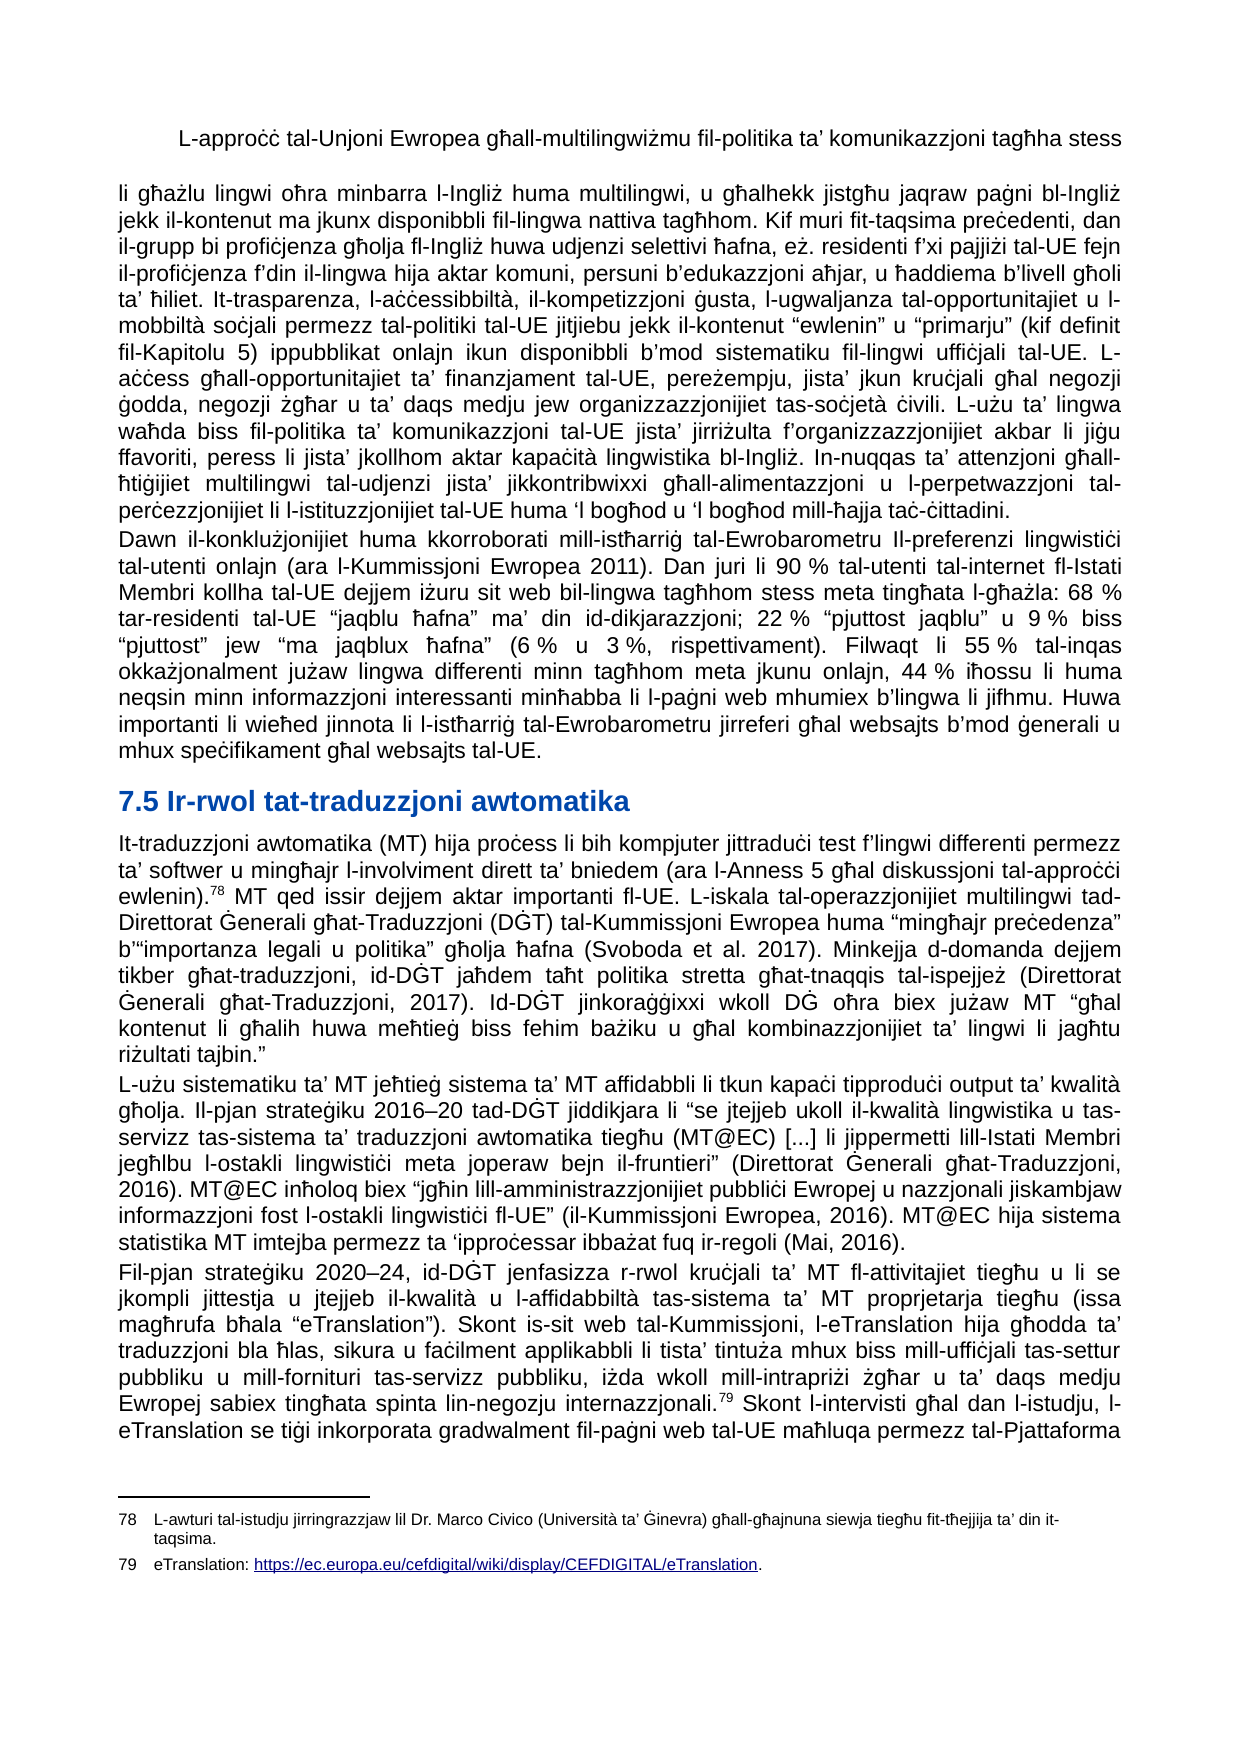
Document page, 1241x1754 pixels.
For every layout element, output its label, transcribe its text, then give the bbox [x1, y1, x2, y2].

text eTranslation: https://ec.europa.eu/cefdigital/wiki/display/CEFDIGITAL/eTranslation. [118, 1554, 1122, 1573]
text L-użu sistematiku ta’ MT jeħtieġ sistema ta’ MT affidabbli li tkun kapaċi tipproduċi output ta’ kwalità għolja. Il-pjan strateġiku 2016–20 tad-DĠT jiddikjara li “se jtejjeb ukoll il-kwalità lingwistika u tas-servizz tas-sistema ta’ traduzzjoni awtomatika tiegħu (MT@EC) [...] li jippermetti lill-Istati Membri jegħlbu l-ostakli lingwistiċi meta joperaw bejn il-fruntieri” (Direttorat Ġenerali għat-Traduzzjoni, 2016). MT@EC inħoloq biex “jgħin lill-amministrazzjonijiet pubbliċi Ewropej u nazzjonali jiskambjaw informazzjoni fost l-ostakli lingwistiċi fl-UE” (il-Kummissjoni Ewropea, 2016). MT@EC hija sistema statistika MT imtejba permezz ta ‘ipproċessar ibbażat fuq ir-regoli (Mai, 2016). [118, 1071, 1122, 1255]
text L-awturi tal-istudju jirringrazzjaw lil Dr. Marco Civico (Università ta’ Ġinevra) għall-għajnuna siewja tiegħu fit-tħejjija ta’ din it-taqsima. [118, 1509, 1122, 1548]
text li għażlu lingwi oħra minbarra l-Ingliż huma multilingwi, u għalhekk jistgħu jaqraw paġni bl-Ingliż jekk il-kontenut ma jkunx disponibbli fil-lingwa nattiva tagħhom. Kif muri fit-taqsima preċedenti, dan il-grupp bi profiċjenza għolja fl-Ingliż huwa udjenzi selettivi ħafna, eż. residenti f’xi pajjiżi tal-UE fejn il-profiċjenza f’din il-lingwa hija aktar komuni, persuni b’edukazzjoni aħjar, u ħaddiema b’livell għoli ta’ ħiliet. It-trasparenza, l-aċċessibbiltà, il-kompetizzjoni ġusta, l-ugwaljanza tal-opportunitajiet u l-mobbiltà soċjali permezz tal-politiki tal-UE jitjiebu jekk il-kontenut “ewlenin” u “primarju” (kif definit fil-Kapitolu 5) ippubblikat onlajn ikun disponibbli b’mod sistematiku fil-lingwi uffiċjali tal-UE. L-aċċess għall-opportunitajiet ta’ finanzjament tal-UE, pereżempju, jista’ jkun kruċjali għal negozji ġodda, negozji żgħar u ta’ daqs medju jew organizzazzjonijiet tas-soċjetà ċivili. L-użu ta’ lingwa waħda biss fil-politika ta’ komunikazzjoni tal-UE jista’ jirriżulta f’organizzazzjonijiet akbar li jiġu ffavoriti, peress li jista’ jkollhom aktar kapaċità lingwistika bl-Ingliż. In-nuqqas ta’ attenzjoni għall-ħtiġijiet multilingwi tal-udjenzi jista’ jikkontribwixxi għall-alimentazzjoni u l-perpetwazzjoni tal-perċezzjonijiet li l-istituzzjonijiet tal-UE huma ‘l bogħod u ‘l bogħod mill-ħajja taċ-ċittadini. [118, 180, 1122, 523]
text Dawn il-konklużjonijiet huma kkorroborati mill-istħarriġ tal-Ewrobarometru Il-preferenzi lingwistiċi tal-utenti onlajn (ara l-Kummissjoni Ewropea 2011). Dan juri li 90 % tal-utenti tal-internet fl-Istati Membri kollha tal-UE dejjem iżuru sit web bil-lingwa tagħhom stess meta tingħata l-għażla: 68 % tar-residenti tal-UE “jaqblu ħafna” ma’ din id-dikjarazzjoni; 22 % “pjuttost jaqblu” u 9 % biss “pjuttost” jew “ma jaqblux ħafna” (6 % u 3 %, rispettivament). Filwaqt li 55 % tal-inqas okkażjonalment jużaw lingwa differenti minn tagħhom meta jkunu onlajn, 44 % iħossu li huma neqsin minn informazzjoni interessanti minħabba li l-paġni web mhumiex b’lingwa li jifhmu. Huwa importanti li wieħed jinnota li l-istħarriġ tal-Ewrobarometru jirreferi għal websajts b’mod ġenerali u mhux speċifikament għal websajts tal-UE. [118, 526, 1122, 763]
text Fil-pjan strateġiku 2020–24, id-DĠT jenfasizza r-rwol kruċjali ta’ MT fl-attivitajiet tiegħu u li se jkompli jittestja u jtejjeb il-kwalità u l-affidabbiltà tas-sistema ta’ MT proprjetarja tiegħu (issa magħrufa bħala “eTranslation”). Skont is-sit web tal-Kummissjoni, l-eTranslation hija għodda ta’ traduzzjoni bla ħlas, sikura u faċilment applikabbli li tista’ tintuża mhux biss mill-uffiċjali tas-settur pubbliku u mill-fornituri tas-servizz pubbliku, iżda wkoll mill-intrapriżi żgħar u ta’ daqs medju Ewropej sabiex tingħata spinta lin-negozju internazzjonali. Skont l-intervisti għal dan l-istudju, l-eTranslation se tiġi inkorporata gradwalment fil-paġni web tal-UE maħluqa permezz tal-Pjattaforma [118, 1258, 1122, 1443]
text It-traduzzjoni awtomatika (MT) hija proċess li bih kompjuter jittraduċi test f’lingwi differenti permezz ta’ softwer u mingħajr l-involviment dirett ta’ bniedem (ara l-Anness 5 għal diskussjoni tal-approċċi ewlenin). MT qed issir dejjem aktar importanti fl-UE. L-iskala tal-operazzjonijiet multilingwi tad-Direttorat Ġenerali għat-Traduzzjoni (DĠT) tal-Kummissjoni Ewropea huma “mingħajr preċedenza” b’“importanza legali u politika” għolja ħafna (Svoboda et al. 2017). Minkejja d-domanda dejjem tikber għat-traduzzjoni, id-DĠT jaħdem taħt politika stretta għat-tnaqqis tal-ispejjeż (Direttorat Ġenerali għat-Traduzzjoni, 2017). Id-DĠT jinkoraġġixxi wkoll DĠ oħra biex jużaw MT “għal kontenut li għalih huwa meħtieġ biss fehim bażiku u għal kombinazzjonijiet ta’ lingwi li jagħtu riżultati tajbin.” [118, 830, 1122, 1067]
subtitle 7.5 Ir-rwol tat-traduzzjoni awtomatika [118, 784, 1122, 818]
